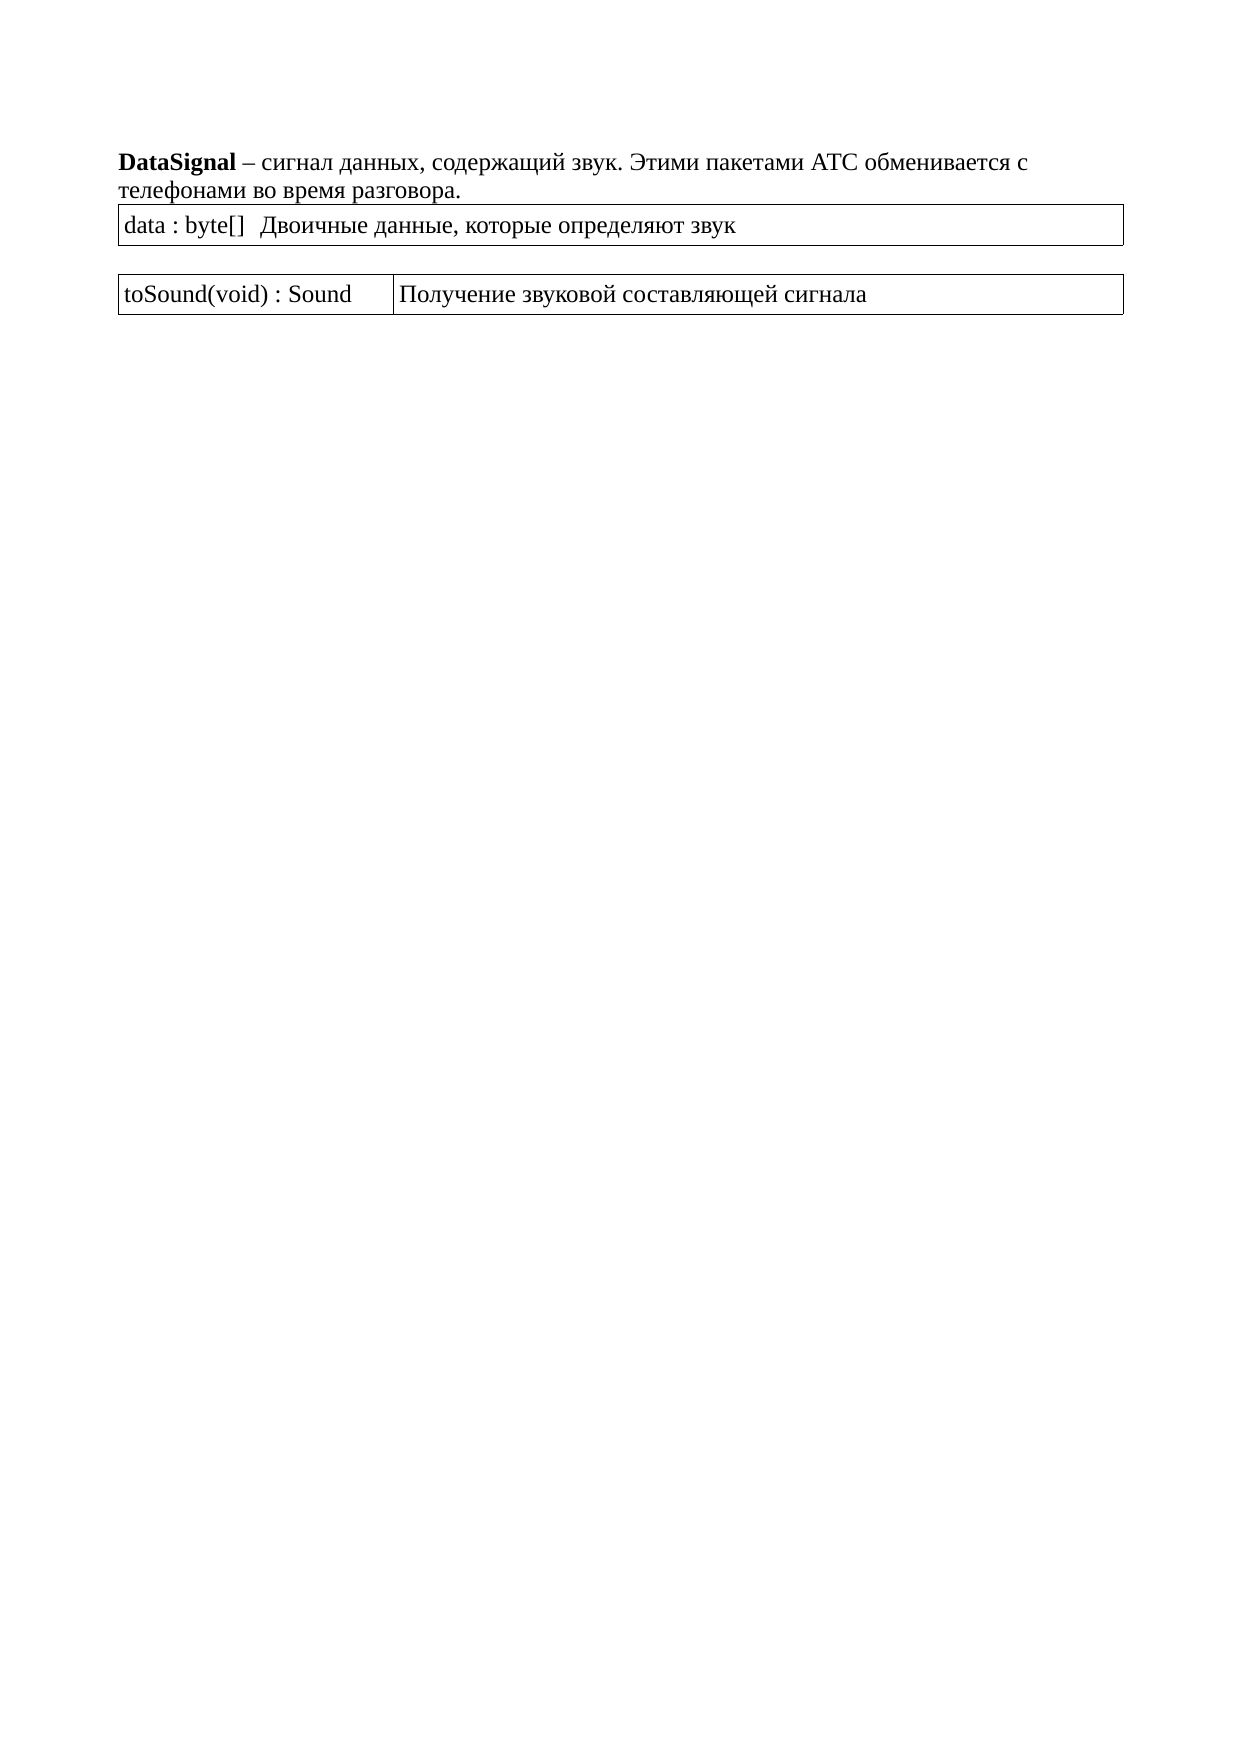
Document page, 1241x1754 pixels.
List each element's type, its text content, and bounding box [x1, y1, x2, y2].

table_header data : byte[] [119, 205, 254, 245]
table_header toSound(void) : Sound [119, 275, 393, 314]
text DataSignal – сигнал данных, содержащий звук. Этими пакетами АТС обменивается с телефонами во время разговора. [118, 147, 1122, 204]
table_header Получение звуковой составляющей сигнала [394, 275, 1123, 314]
table_header Двоичные данные, которые определяют звук [254, 205, 1123, 245]
